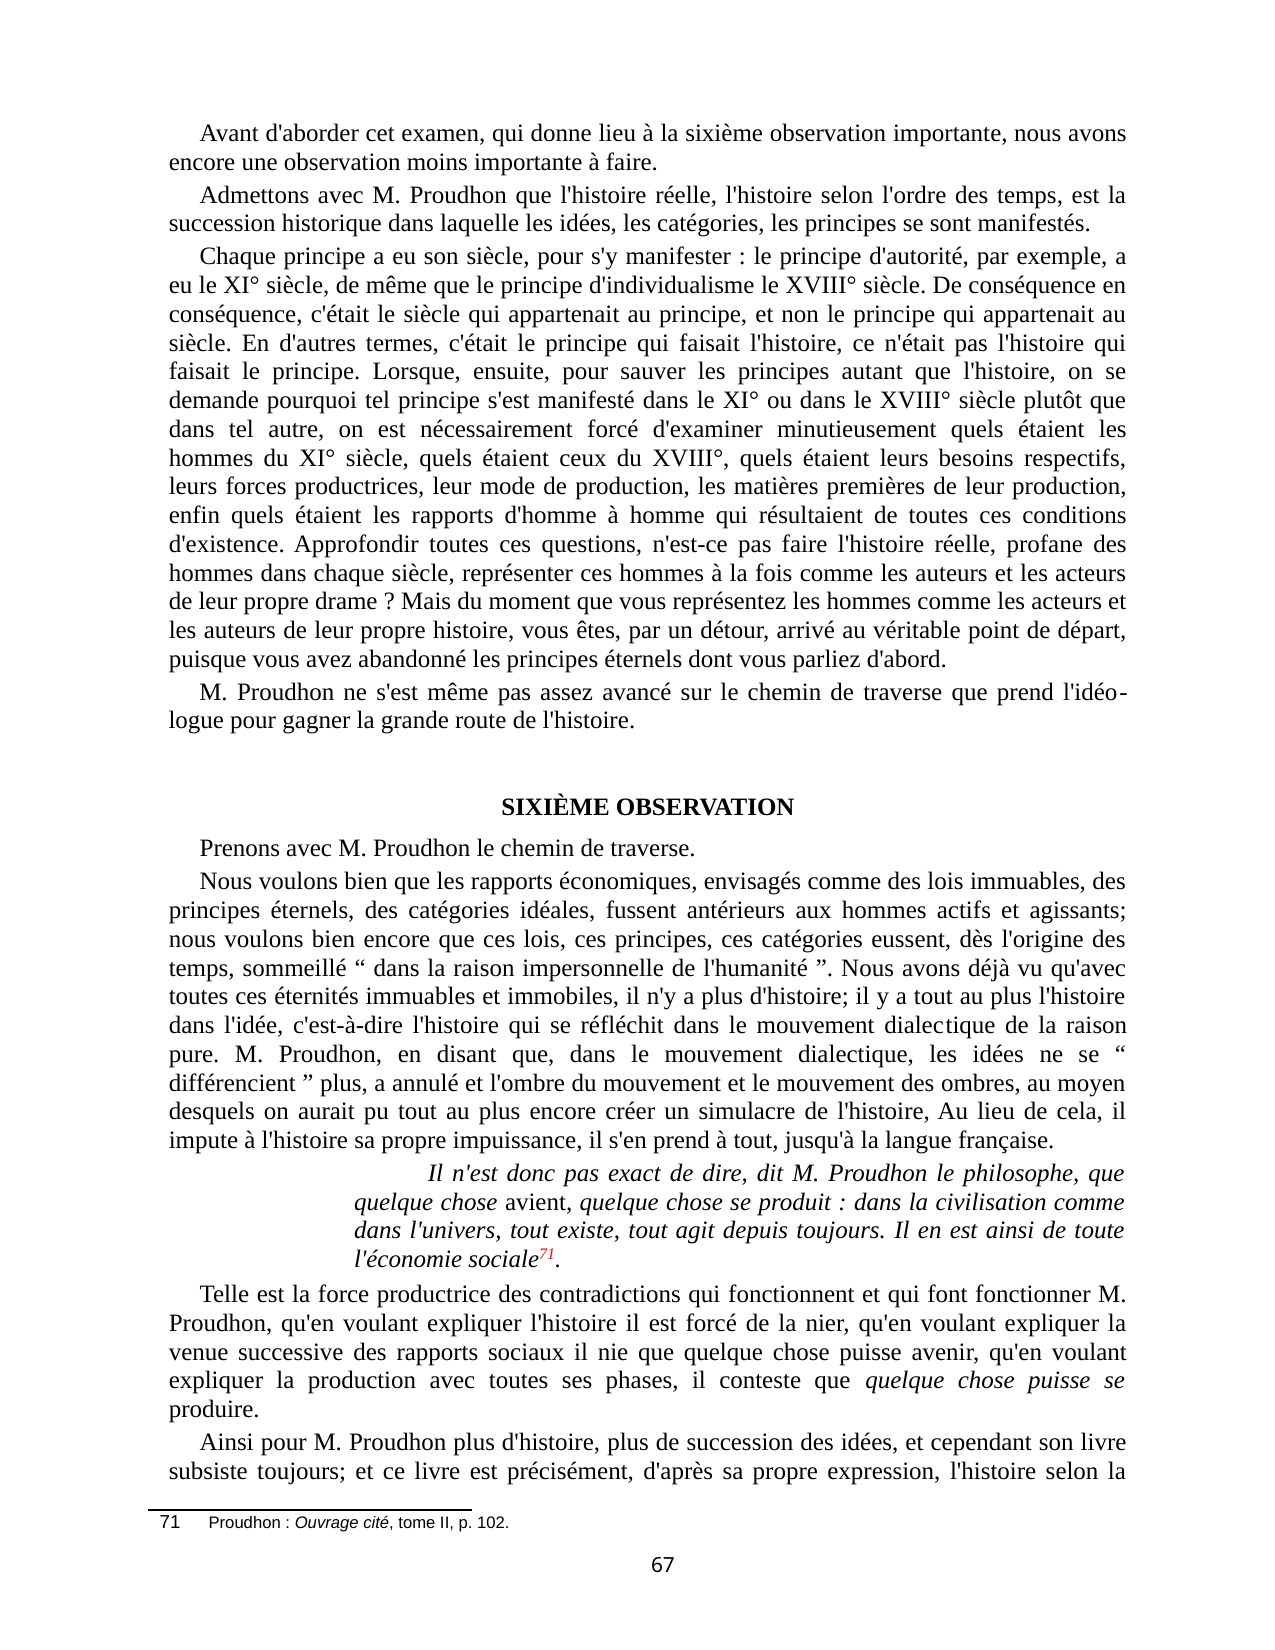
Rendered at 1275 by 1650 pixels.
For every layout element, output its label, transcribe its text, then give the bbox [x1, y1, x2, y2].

text Chaque principe a eu son siècle, pour s'y manifester : le principe d'autorité, par exemple, a eu le XI° siècle, de même que le principe d'individualisme le XVIII° siècle. De conséquence en conséquence, c'était le siècle qui appartenait au principe, et non le principe qui appartenait au siècle. En d'autres termes, c'était le principe qui faisait l'histoire, ce n'était pas l'histoire qui faisait le principe. Lorsque, ensuite, pour sauver les principes autant que l'histoire, on se demande pourquoi tel principe s'est manifesté dans le XI° ou dans le XVIII° siècle plutôt que dans tel autre, on est nécessairement forcé d'examiner minutieusement quels étaient les hommes du XI° siècle, quels étaient ceux du XVIII°, quels étaient leurs besoins respectifs, leurs forces productrices, leur mode de production, les matières premières de leur production, enfin quels étaient les rapports d'homme à homme qui résultaient de toutes ces conditions d'existence. Approfondir toutes ces questions, n'est-ce pas faire l'histoire réelle, profane des hommes dans chaque siècle, représenter ces hommes à la fois comme les auteurs et les acteurs de leur propre drame ? Mais du moment que vous représentez les hommes comme les acteurs et les auteurs de leur propre histoire, vous êtes, par un détour, arrivé au véritable point de départ, puisque vous avez abandonné les principes éternels dont vous parliez d'abord. [168, 241, 1127, 673]
text Ainsi pour M. Proudhon plus d'histoire, plus de succession des idées, et cependant son livre subsiste toujours; et ce livre est précisément, d'après sa propre expression, l'histoire selon la [168, 1427, 1127, 1485]
text M. Proudhon ne s'est même pas assez avancé sur le chemin de traverse que prend l'idéo­logue pour gagner la grande route de l'histoire. [168, 677, 1127, 734]
text Proudhon : Ouvrage cité, tome II, p. 102. [130, 1510, 1098, 1532]
text SIXIÈME OBSERVATION [168, 792, 1127, 821]
text Nous voulons bien que les rapports économiques, envisagés comme des lois immuables, des principes éternels, des catégories idéales, fussent antérieurs aux hommes actifs et agissants; nous voulons bien encore que ces lois, ces principes, ces catégories eussent, dès l'origine des temps, sommeillé “ dans la raison impersonnelle de l'humanité ”. Nous avons déjà vu qu'avec toutes ces éternités immuables et immobiles, il n'y a plus d'histoire; il y a tout au plus l'histoire dans l'idée, c'est-à-dire l'histoire qui se réfléchit dans le mouvement dialec­tique de la raison pure. M. Proudhon, en disant que, dans le mouvement dialectique, les idées ne se “ différencient ” plus, a annulé et l'ombre du mouvement et le mouvement des ombres, au moyen desquels on aurait pu tout au plus encore créer un simulacre de l'histoire, Au lieu de cela, il impute à l'histoire sa propre impuissance, il s'en prend à tout, jusqu'à la langue française. [168, 866, 1127, 1154]
text Il n'est donc pas exact de dire, dit M. Proudhon le philosophe, que quelque chose avient, quelque chose se produit : dans la civilisation comme dans l'univers, tout existe, tout agit depuis toujours. Il en est ainsi de toute l'économie sociale. [354, 1158, 1127, 1273]
text Prenons avec M. Proudhon le chemin de traverse. [168, 833, 1127, 862]
text Avant d'aborder cet examen, qui donne lieu à la sixième observation importante, nous avons encore une observation moins importante à faire. [168, 118, 1127, 176]
text Telle est la force productrice des contradictions qui fonctionnent et qui font fonctionner M. Proudhon, qu'en voulant expliquer l'histoire il est forcé de la nier, qu'en voulant expliquer la venue successive des rapports sociaux il nie que quelque chose puisse avenir, qu'en voulant expliquer la production avec toutes ses phases, il conteste que quelque chose puisse se produire. [168, 1279, 1127, 1423]
text Admettons avec M. Proudhon que l'histoire réelle, l'histoire selon l'ordre des temps, est la succession historique dans laquelle les idées, les catégories, les principes se sont manifestés. [168, 180, 1127, 237]
